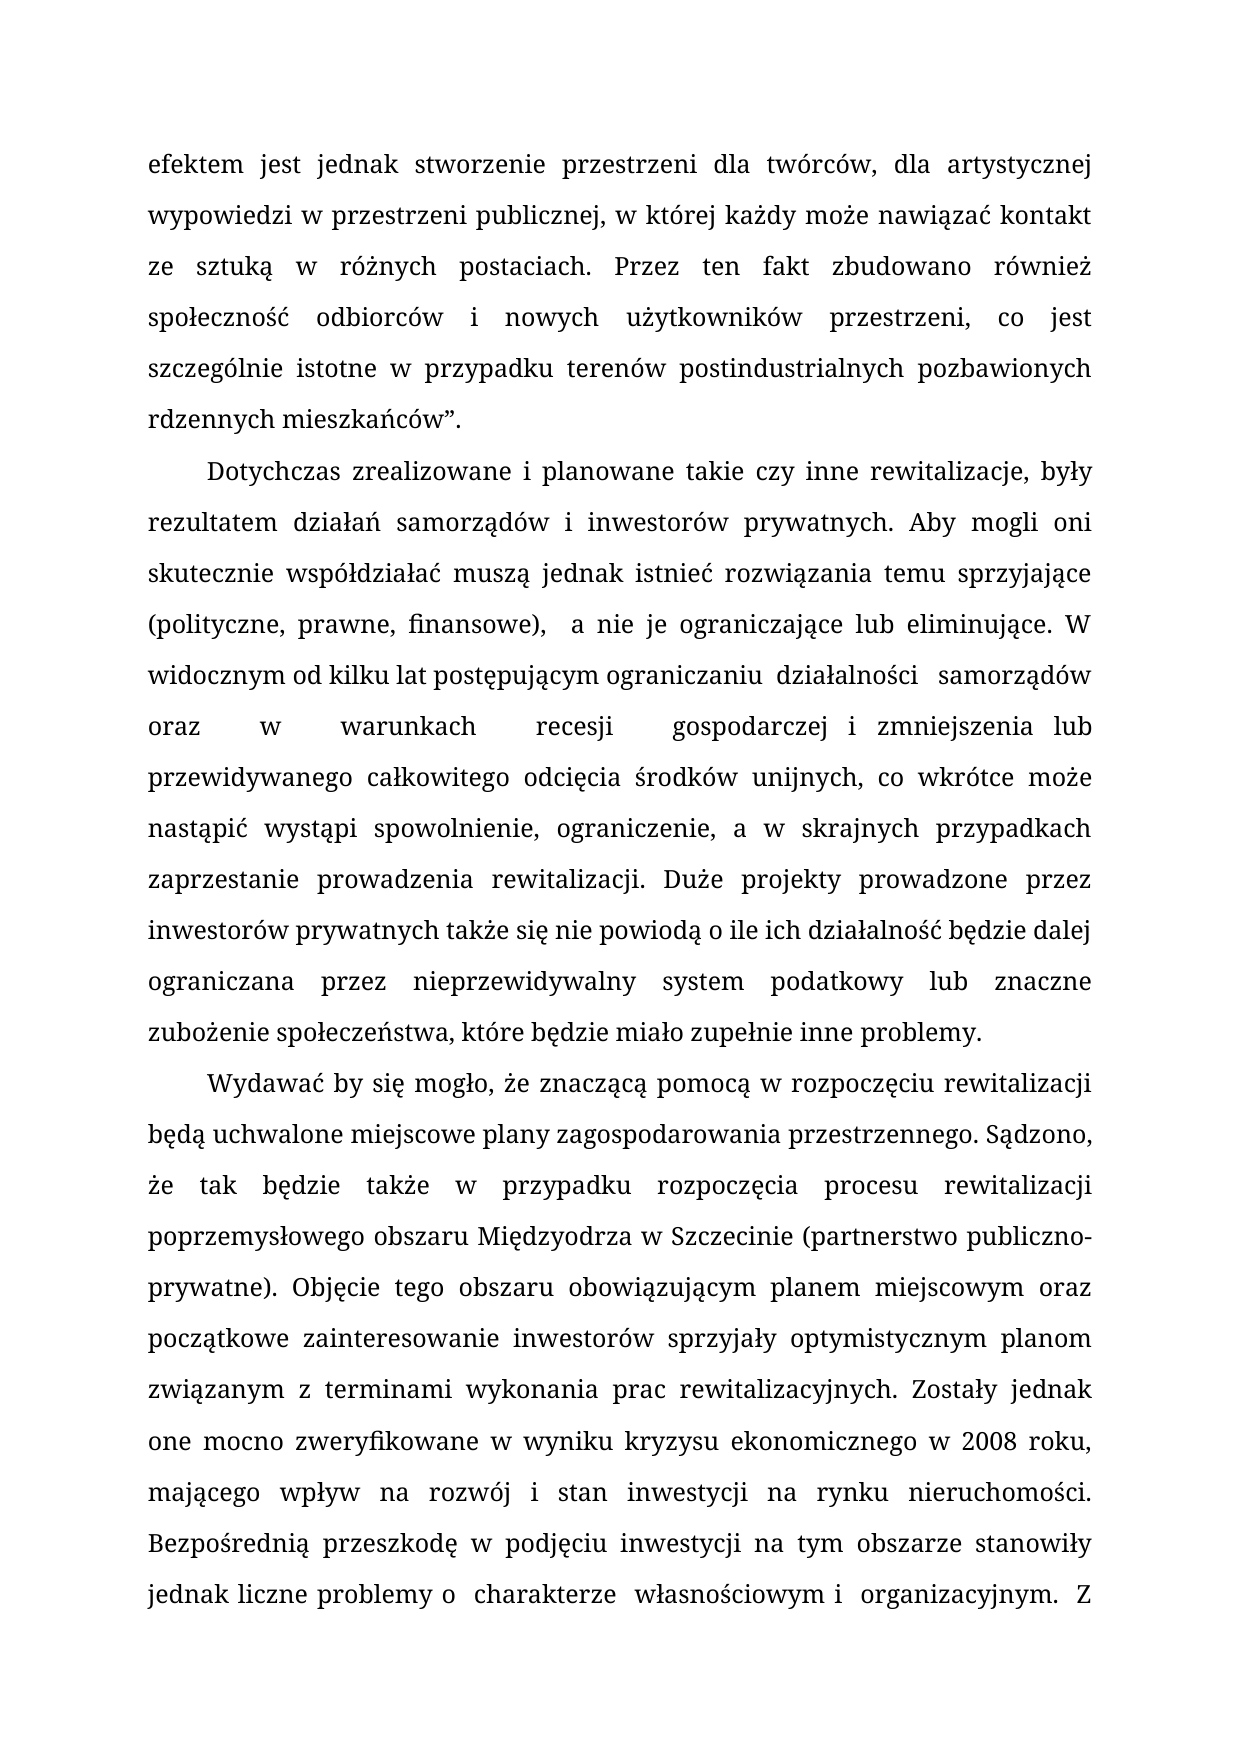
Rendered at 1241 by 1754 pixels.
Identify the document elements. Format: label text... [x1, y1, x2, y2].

text efektem jest jednak stworzenie przestrzeni dla twórców, dla artystycznej wypowiedzi w przestrzeni publicznej, w której każdy może nawiązać kontakt ze sztuką w różnych postaciach. Przez ten fakt zbudowano również społeczność odbiorców i nowych użytkowników przestrzeni, co jest szczególnie istotne w przypadku terenów postindustrialnych pozbawionych rdzennych mieszkańców”. [148, 147, 1093, 436]
text Wydawać by się mogło, że znaczącą pomocą w rozpoczęciu rewitalizacji będą uchwalone miejscowe plany zagospodarowania przestrzennego. Sądzono, że tak będzie także w przypadku rozpoczęcia procesu rewitalizacji poprzemysłowego obszaru Międzyodrza w Szczecinie (partnerstwo publiczno-prywatne). Objęcie tego obszaru obowiązującym planem miejscowym oraz początkowe zainteresowanie inwestorów sprzyjały optymistycznym planom związanym z terminami wykonania prac rewitalizacyjnych. Zostały jednak one mocno zweryfikowane w wyniku kryzysu ekonomicznego w 2008 roku, mającego wpływ na rozwój i stan inwestycji na rynku nieruchomości. Bezpośrednią przeszkodę w podjęciu inwestycji na tym obszarze stanowiły jednak liczne problemy o charakterze własnościowym i organizacyjnym. Z [148, 1066, 1093, 1610]
text Dotychczas zrealizowane i planowane takie czy inne rewitalizacje, były rezultatem działań samorządów i inwestorów prywatnych. Aby mogli oni skutecznie współdziałać muszą jednak istnieć rozwiązania temu sprzyjające (polityczne, prawne, finansowe), a nie je ograniczające lub eliminujące. W widocznym od kilku lat postępującym ograniczaniu działalności samorządów oraz w warunkach recesji gospodarczej i zmniejszenia lub przewidywanego całkowitego odcięcia środków unijnych, co wkrótce może nastąpić wystąpi spowolnienie, ograniczenie, a w skrajnych przypadkach zaprzestanie prowadzenia rewitalizacji. Duże projekty prowadzone przez inwestorów prywatnych także się nie powiodą o ile ich działalność będzie dalej ograniczana przez nieprzewidywalny system podatkowy lub znaczne zubożenie społeczeństwa, które będzie miało zupełnie inne problemy. [148, 453, 1093, 1049]
